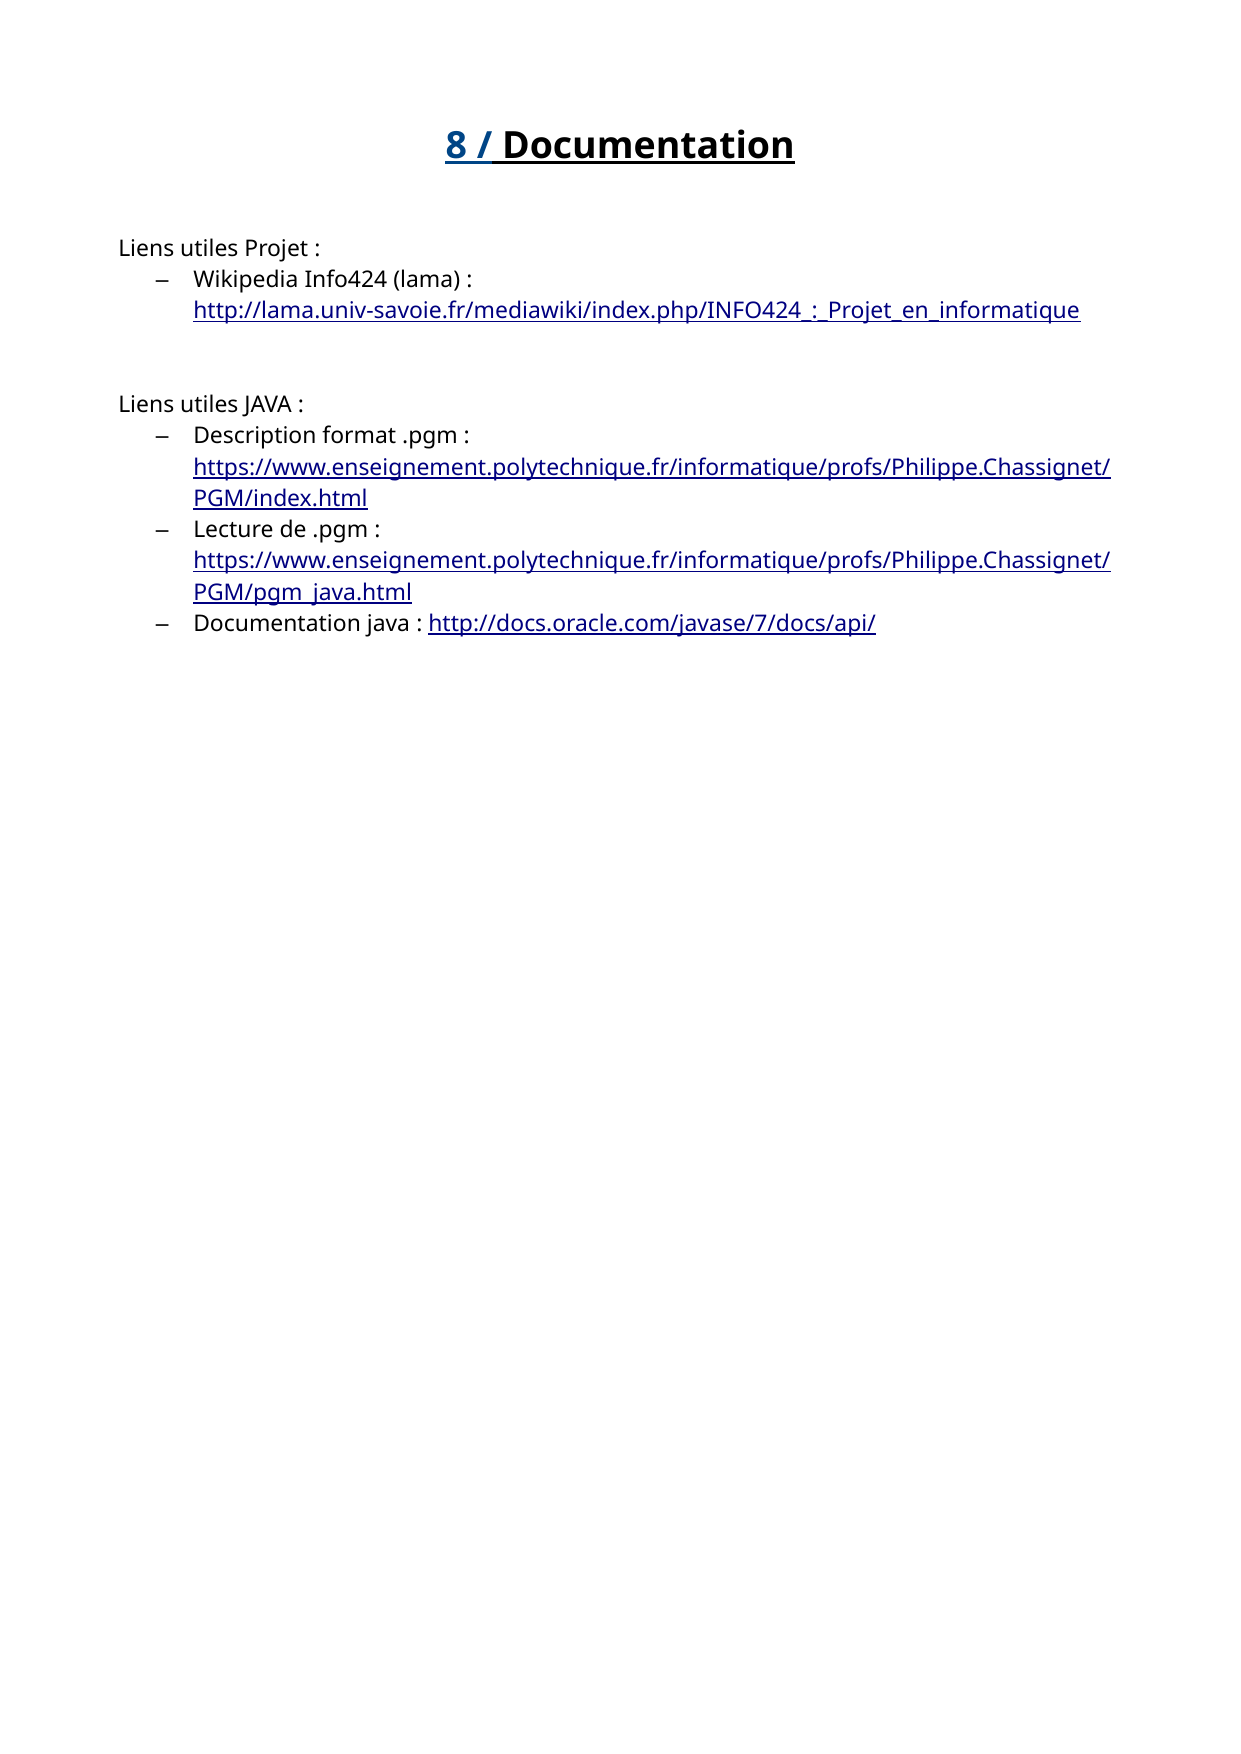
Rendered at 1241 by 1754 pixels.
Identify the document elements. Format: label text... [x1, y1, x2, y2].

text Liens utiles Projet : [118, 232, 1122, 263]
list Wikipedia Info424 (lama) : [156, 263, 1122, 294]
text Liens utiles JAVA : [118, 388, 1122, 419]
list Documentation java : http://docs.oracle.com/javase/7/docs/api/ [156, 607, 1122, 638]
list Description format .pgm : https://www.enseignement.polytechnique.fr/informatique/profs/Philippe.Chassignet/PGM/index.html [156, 419, 1122, 513]
list http://lama.univ-savoie.fr/mediawiki/index.php/INFO424_:_Projet_en_informatique [156, 294, 1122, 325]
text 8 / Documentation [118, 118, 1122, 169]
list Lecture de .pgm : https://www.enseignement.polytechnique.fr/informatique/profs/Philippe.Chassignet/PGM/pgm_java.html [156, 513, 1122, 607]
